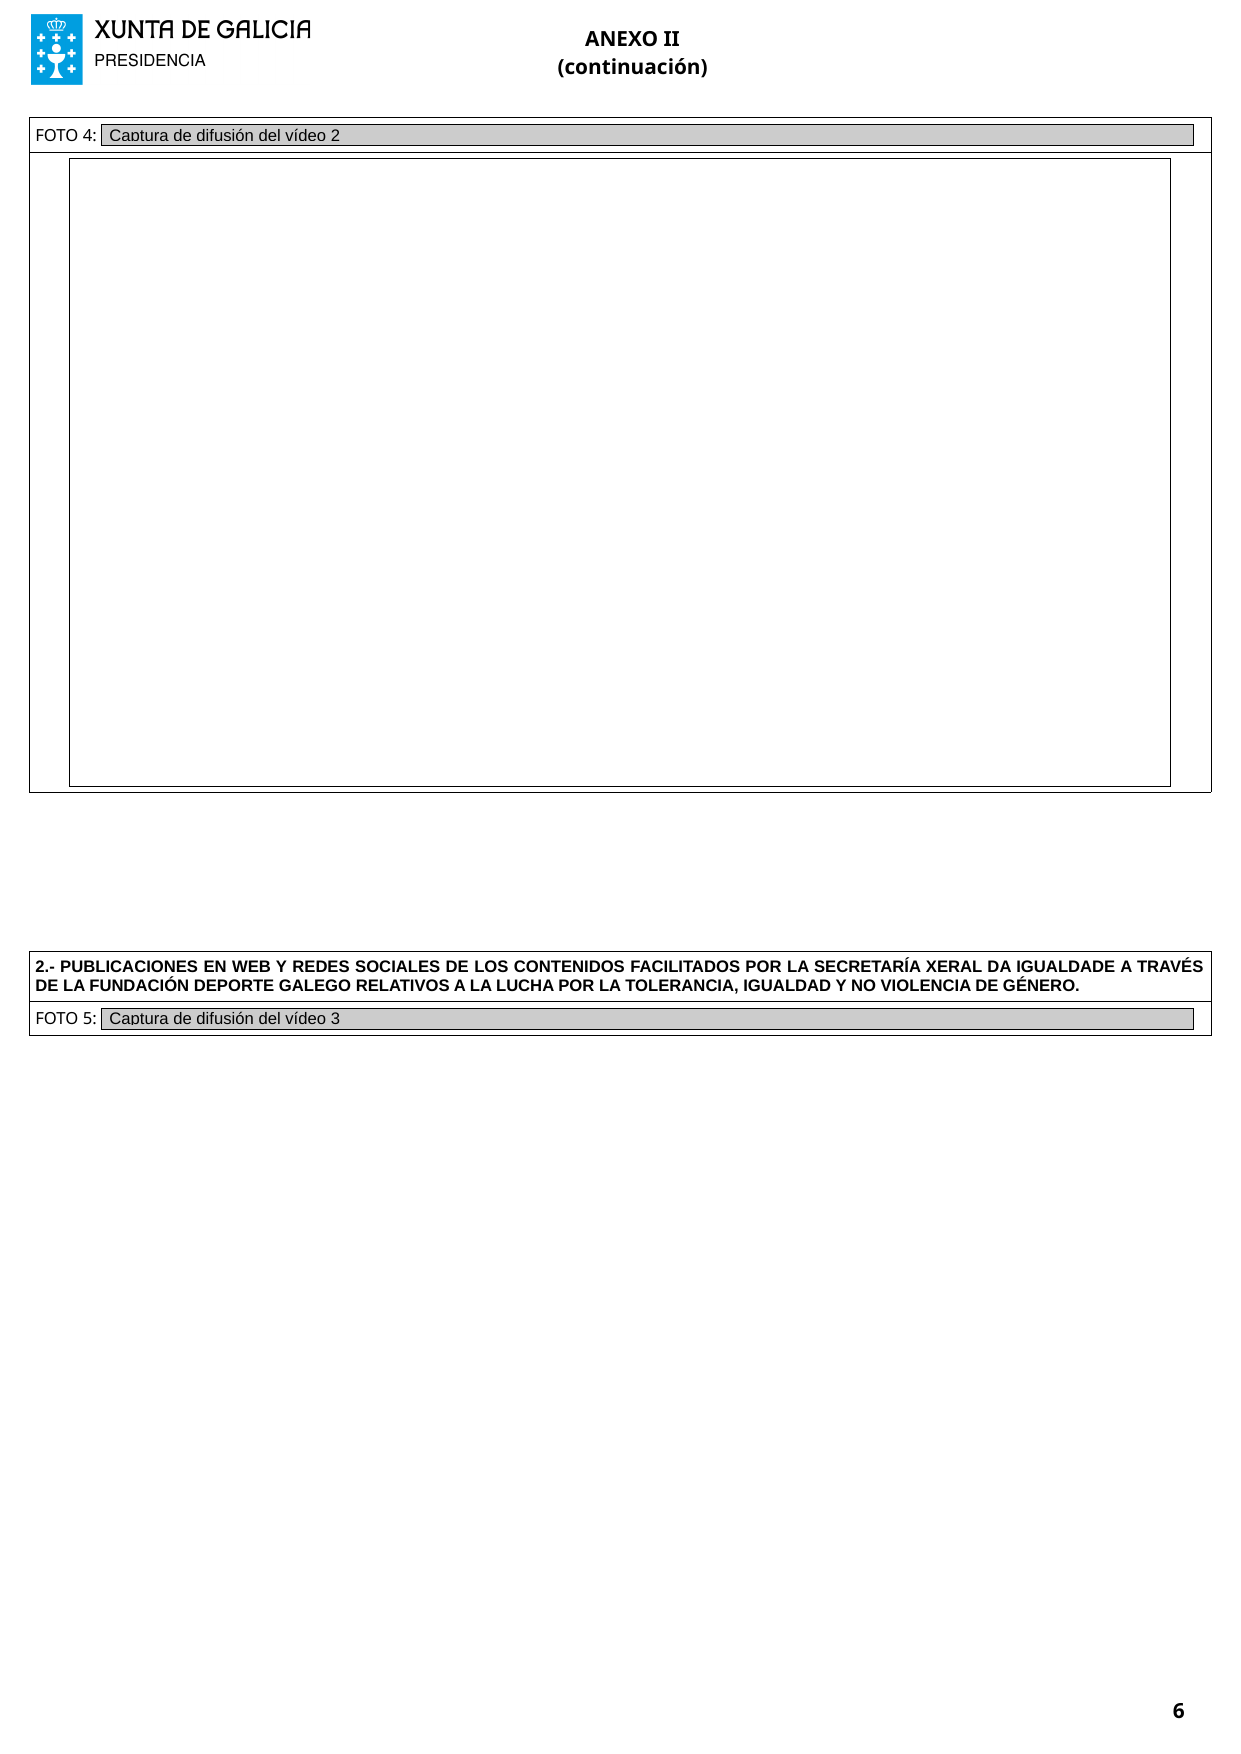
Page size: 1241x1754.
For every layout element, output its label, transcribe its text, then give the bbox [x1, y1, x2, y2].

picture [38, 65, 45, 72]
picture [68, 65, 75, 72]
table_cell FOTO 5: [30, 1002, 1211, 1035]
picture [48, 55, 64, 77]
picture [53, 45, 60, 52]
table_cell [30, 153, 1211, 792]
table_cell FOTO 4: [30, 118, 1211, 152]
picture [38, 50, 44, 57]
picture [53, 34, 60, 41]
picture [38, 34, 45, 41]
picture [83, 14, 311, 85]
picture [68, 50, 75, 57]
table_header 2.- PUBLICACIONES EN WEB Y REDES SOCIALES DE LOS CONTENIDOS FACILITADOS POR LA SECRETARÍA XERAL DA IGUALDADE A TRAVÉS DE LA FUNDACIÓN DEPORTE GALEGO RELATIVOS A LA LUCHA POR LA TOLERANCIA, IGUALDAD Y NO VIOLENCIA DE GÉNERO. [30, 952, 1211, 1001]
picture [68, 34, 75, 41]
